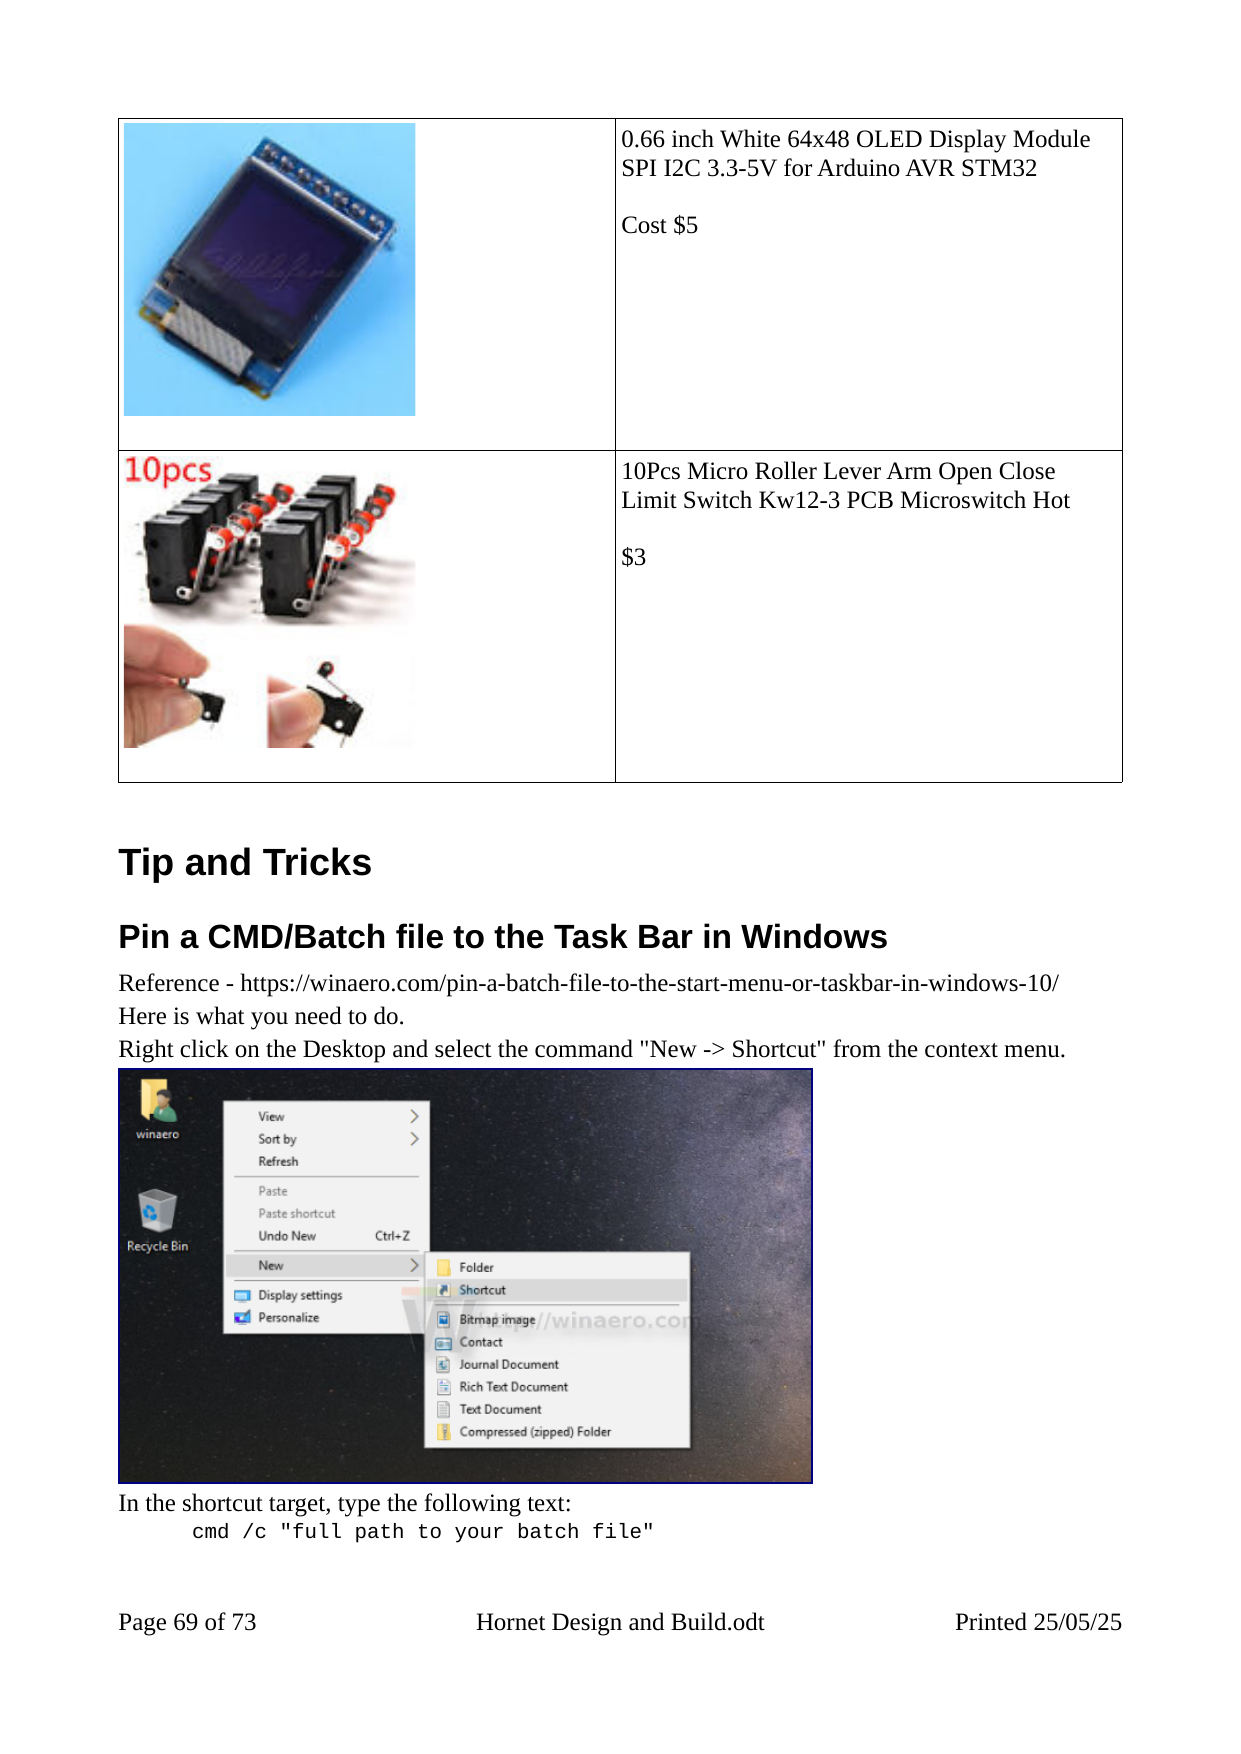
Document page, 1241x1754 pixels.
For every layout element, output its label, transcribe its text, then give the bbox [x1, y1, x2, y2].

picture [123, 123, 416, 416]
text Right click on the Desktop and select the command "New -> Shortcut" from the context menu. [118, 1034, 1122, 1063]
text Here is what you need to do. [118, 1001, 1122, 1030]
picture [120, 1070, 811, 1482]
list cmd /c "full path to your batch file" [162, 1522, 1122, 1545]
subtitle Pin a CMD/Batch file to the Task Bar in Windows [118, 917, 1122, 956]
table_cell 0.66 inch White 64x48 OLED Display Module SPI I2C 3.3-5V for Arduino AVR STM32 Cost $5 [616, 119, 1122, 450]
table_cell [119, 119, 615, 450]
text In the shortcut target, type the following text: [118, 1488, 1122, 1517]
table_cell 10Pcs Micro Roller Lever Arm Open Close Limit Switch Kw12-3 PCB Microswitch Hot $3 [616, 451, 1122, 782]
table_cell [119, 451, 615, 782]
text Reference - https://winaero.com/pin-a-batch-file-to-the-start-menu-or-taskbar-in-windows-10/ [118, 968, 1122, 997]
picture [123, 456, 416, 748]
subtitle Tip and Tricks [118, 840, 1122, 884]
